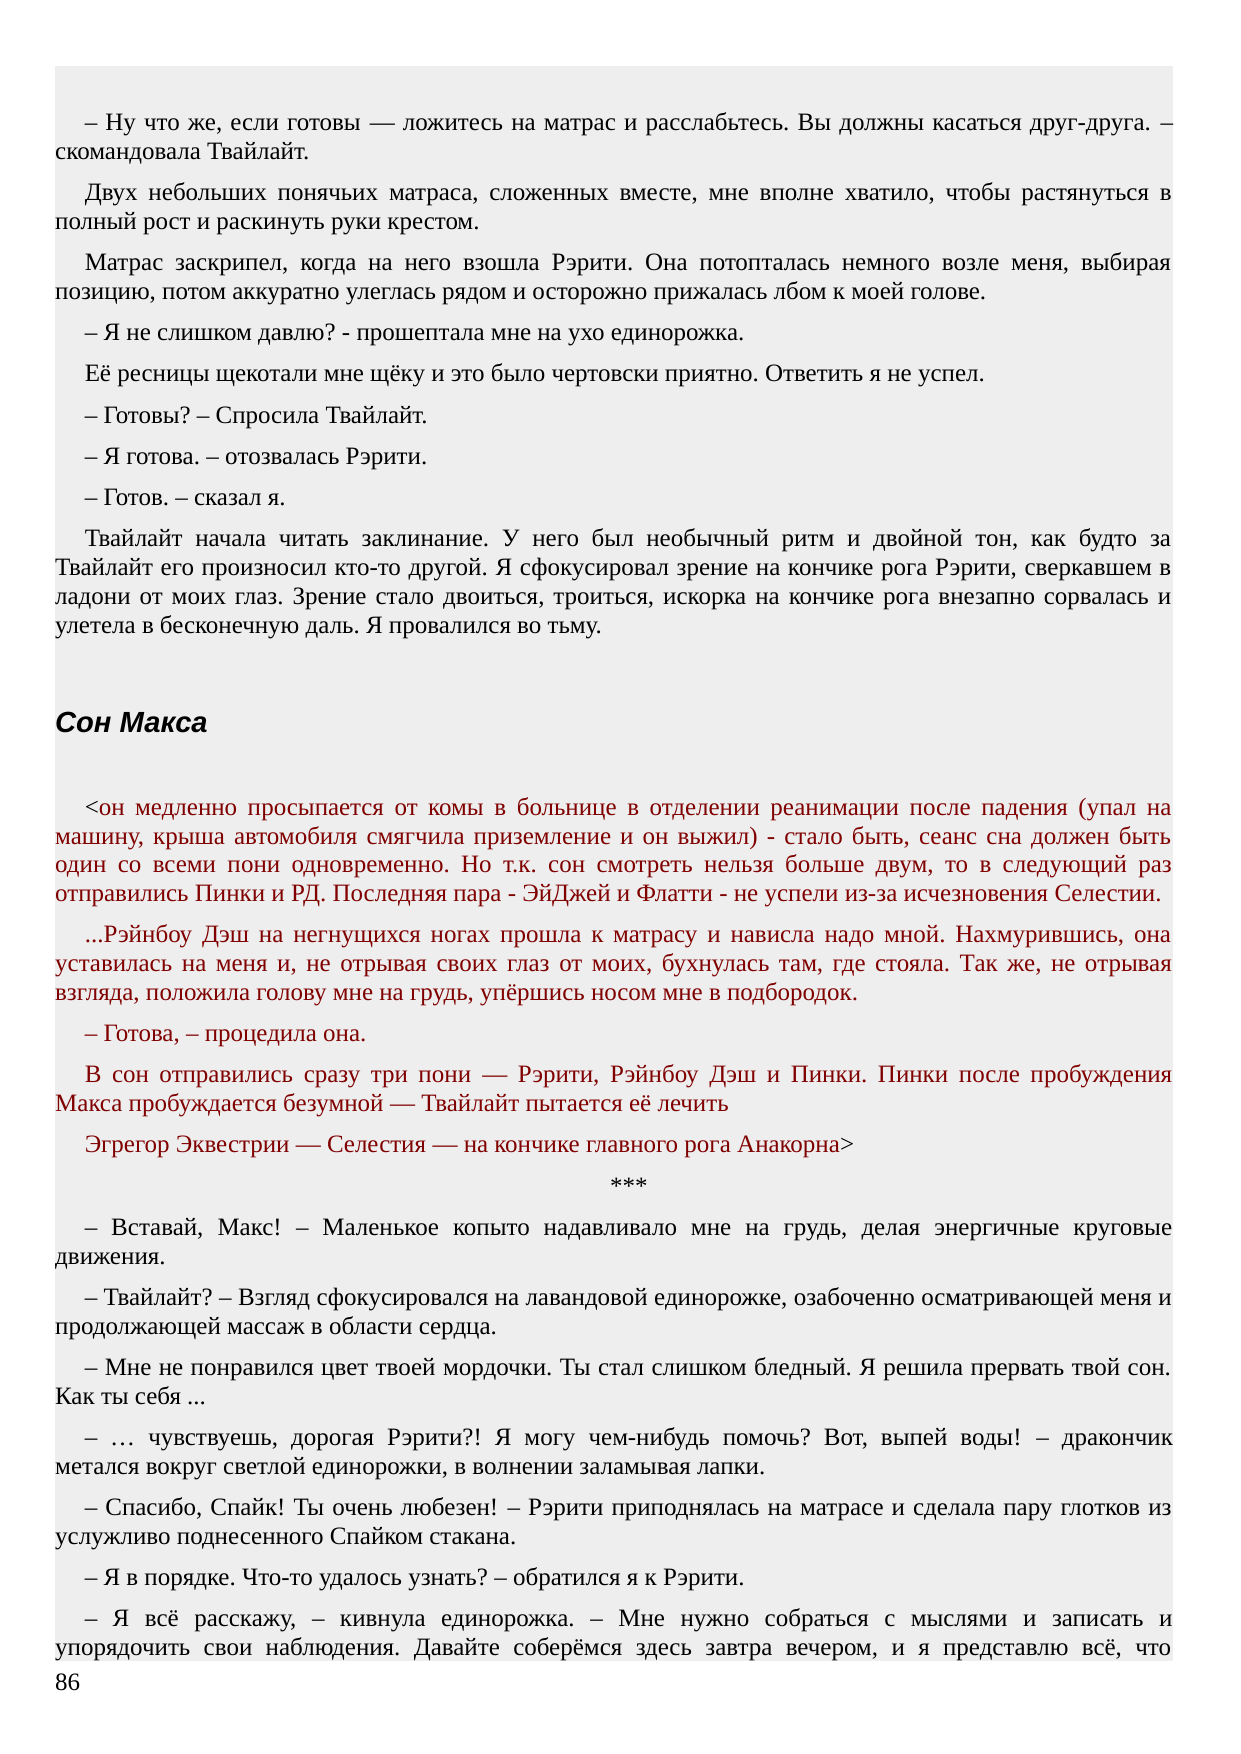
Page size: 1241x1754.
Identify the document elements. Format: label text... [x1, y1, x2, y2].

text В сон отправились сразу три пони — Рэрити, Рэйнбоу Дэш и Пинки. Пинки после пробуждения Макса пробуждается безумной — Твайлайт пытается её лечить [55, 1059, 1173, 1117]
text – Вставай, Макс! – Маленькое копыто надавливало мне на грудь, делая энергичные круговые движения. [55, 1212, 1173, 1269]
text – Готова, – процедила она. [55, 1018, 1173, 1047]
text – Я готова. – отозвалась Рэрити. [55, 441, 1173, 470]
text Твайлайт начала читать заклинание. У него был необычный ритм и двойной тон, как будто за Твайлайт его произносил кто-то другой. Я сфокусировал зрение на кончике рога Рэрити, сверкавшем в ладони от моих глаз. Зрение стало двоиться, троиться, искорка на кончике рога внезапно сорвалась и улетела в бесконечную даль. Я провалился во тьму. [55, 523, 1173, 638]
subtitle Сон Макса [55, 705, 1173, 738]
text – Твайлайт? – Взгляд сфокусировался на лавандовой единорожке, озабоченно осматривающей меня и продолжающей массаж в области сердца. [55, 1282, 1173, 1339]
text – Я не слишком давлю? - прошептала мне на ухо единорожка. [55, 317, 1173, 346]
text – Я в порядке. Что-то удалось узнать? – обратился я к Рэрити. [55, 1562, 1173, 1591]
text – … чувствуешь, дорогая Рэрити?! Я могу чем-нибудь помочь? Вот, выпей воды! – дракончик метался вокруг светлой единорожки, в волнении заламывая лапки. [55, 1422, 1173, 1479]
text Матрас заскрипел, когда на него взошла Рэрити. Она потопталась немного возле меня, выбирая позицию, потом аккуратно улеглась рядом и осторожно прижалась лбом к моей голове. [55, 247, 1173, 305]
text – Ну что же, если готовы — ложитесь на матрас и расслабьтесь. Вы должны касаться друг-друга. – скомандовала Твайлайт. [55, 107, 1173, 165]
text <он медленно просыпается от комы в больнице в отделении реанимации после падения (упал на машину, крыша автомобиля смягчила приземление и он выжил) - стало быть, сеанс сна должен быть один со всеми пони одновременно. Но т.к. сон смотреть нельзя больше двум, то в следующий раз отправились Пинки и РД. Последняя пара - ЭйДжей и Флатти - не успели из-за исчезновения Селестии. [55, 792, 1173, 907]
text – Я всё расскажу, – кивнула единорожка. – Мне нужно собраться с мыслями и записать и упорядочить свои наблюдения. Давайте соберёмся здесь завтра вечером, и я представлю всё, что [55, 1603, 1173, 1661]
text ...Рэйнбоу Дэш на негнущихся ногах прошла к матрасу и нависла надо мной. Нахмурившись, она уставилась на меня и, не отрывая своих глаз от моих, бухнулась там, где стояла. Так же, не отрывая взгляда, положила голову мне на грудь, упёршись носом мне в подбородок. [55, 919, 1173, 1006]
text – Готов. – сказал я. [55, 482, 1173, 511]
text *** [55, 1171, 1173, 1199]
text – Спасибо, Спайк! Ты очень любезен! – Рэрити приподнялась на матрасе и сделала пару глотков из услужливо поднесенного Спайком стакана. [55, 1492, 1173, 1549]
text – Мне не понравился цвет твоей мордочки. Ты стал слишком бледный. Я решила прервать твой сон. Как ты себя ... [55, 1352, 1173, 1409]
text – Готовы? – Спросила Твайлайт. [55, 400, 1173, 428]
text Эгрегор Эквестрии — Селестия — на кончике главного рога Анакорна> [55, 1129, 1173, 1158]
text Её ресницы щекотали мне щёку и это было чертовски приятно. Ответить я не успел. [55, 358, 1173, 387]
text Двух небольших понячьих матраса, сложенных вместе, мне вполне хватило, чтобы растянуться в полный рост и раскинуть руки крестом. [55, 177, 1173, 235]
